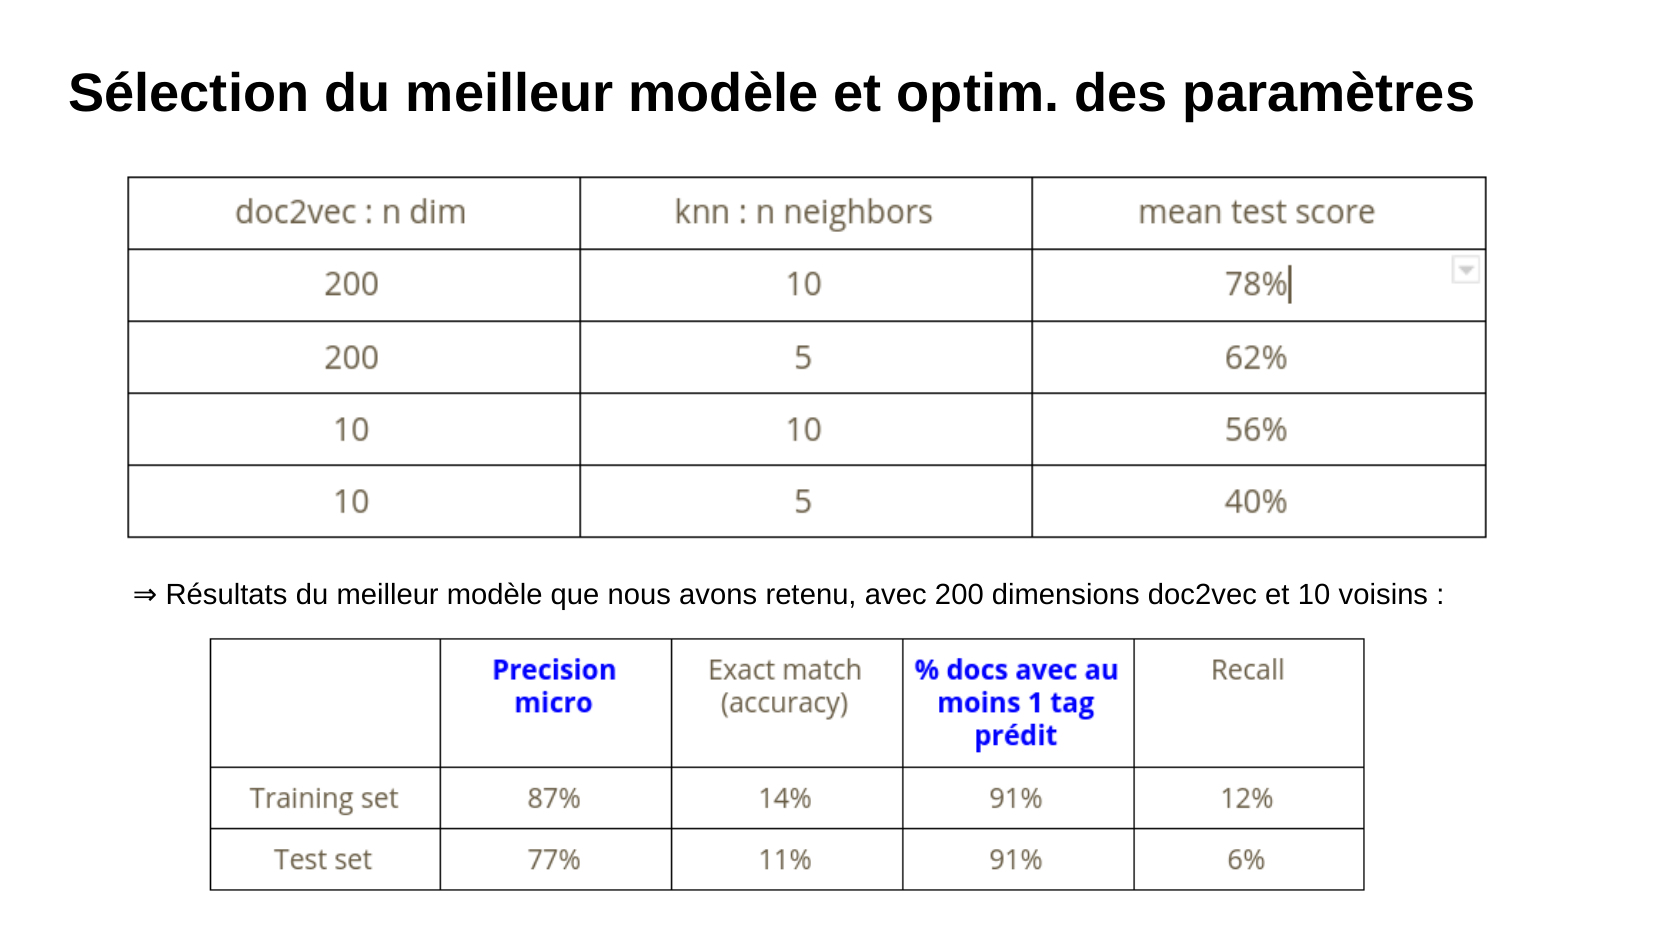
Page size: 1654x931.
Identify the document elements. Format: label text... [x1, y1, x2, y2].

text_box Sélection du meilleur modèle et optim. des paramètres [53, 54, 1492, 130]
picture [111, 160, 1512, 550]
picture [200, 617, 1382, 898]
text_box ⇒ Résultats du meilleur modèle que nous avons retenu, avec 200 dimensions doc2vec et 10 voisins : [118, 570, 1529, 709]
